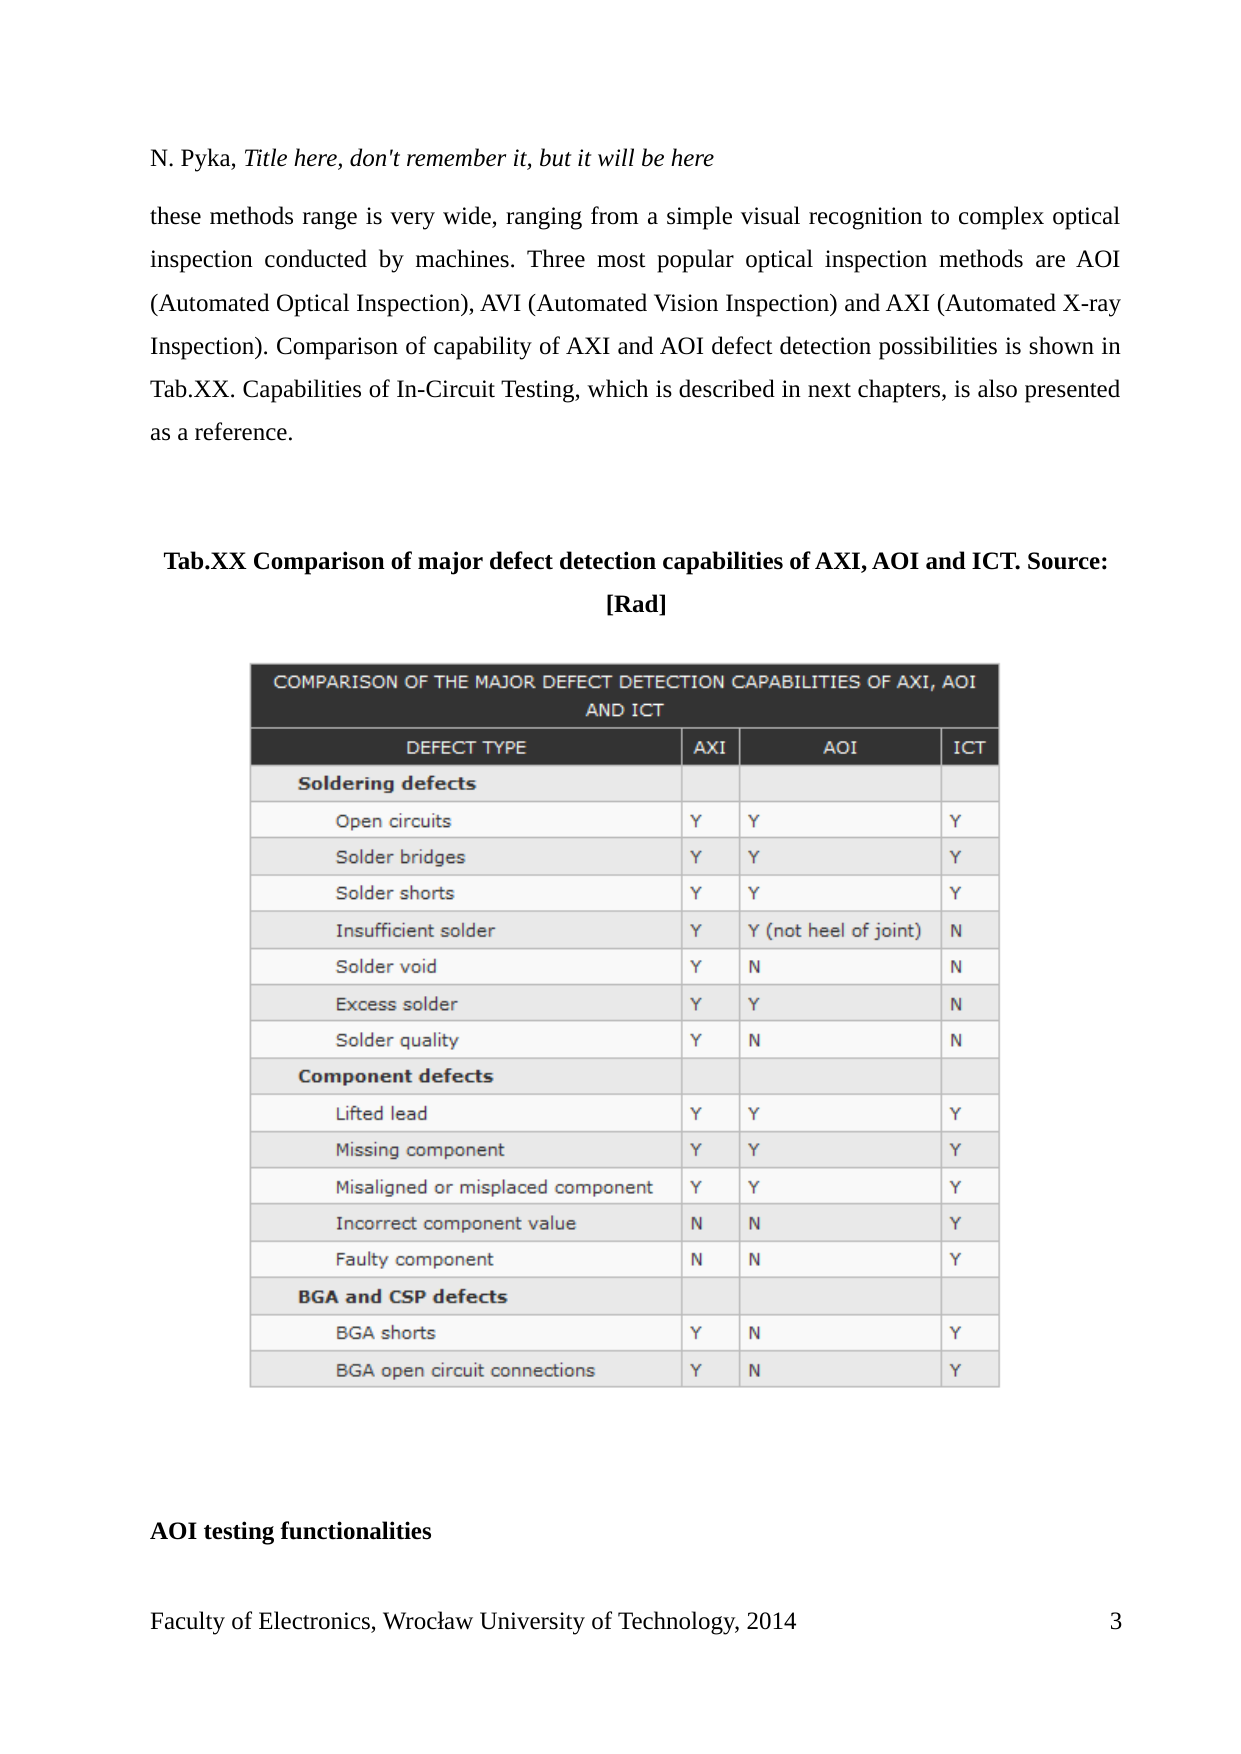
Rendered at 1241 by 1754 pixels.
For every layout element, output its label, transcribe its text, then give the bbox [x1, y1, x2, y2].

text these methods range is very wide, ranging from a simple visual recognition to complex optical inspection conducted by machines. Three most popular optical inspection methods are AOI (Automated Optical Inspection), AVI (Automated Vision Inspection) and AXI (Automated X-ray Inspection). Comparison of capability of AXI and AOI defect detection possibilities is shown in Tab.XX. Capabilities of In-Circuit Testing, which is described in next chapters, is also presented as a reference. [150, 201, 1122, 446]
picture [203, 632, 1069, 1416]
text Tab.XX Comparison of major defect detection capabilities of AXI, AOI and ICT. Source: [Rad] [150, 546, 1122, 618]
text AOI testing functionalities [150, 1516, 1122, 1545]
